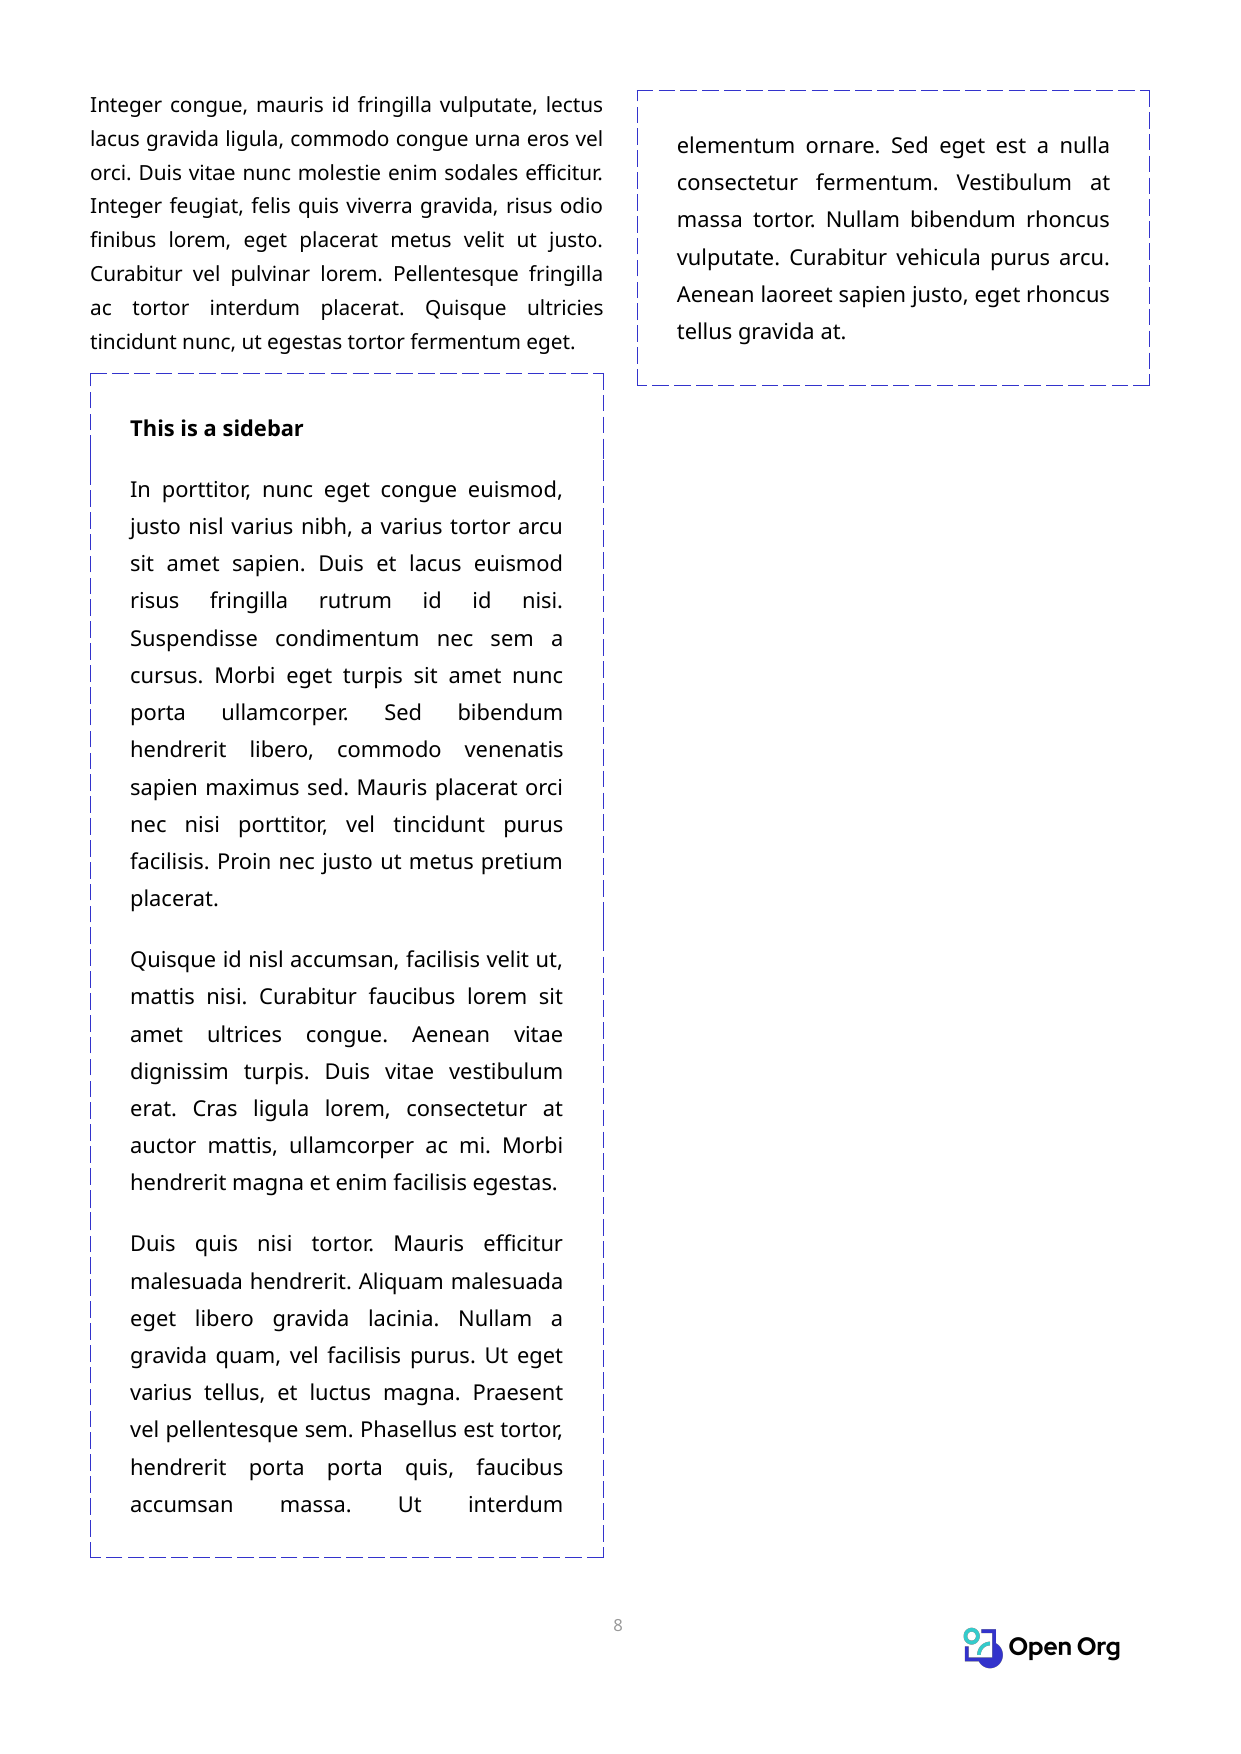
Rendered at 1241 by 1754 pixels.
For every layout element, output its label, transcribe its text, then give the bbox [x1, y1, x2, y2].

text Duis quis nisi tortor. Mauris efficitur malesuada hendrerit. Aliquam malesuada eget libero gravida lacinia. Nullam a gravida quam, vel facilisis purus. Ut eget varius tellus, et luctus magna. Praesent vel pellentesque sem. Phasellus est tortor, hendrerit porta porta quis, faucibus accumsan massa. Ut interdum [90, 1188, 604, 1558]
picture [963, 1627, 1120, 1669]
text Quisque id nisl accumsan, facilisis velit ut, mattis nisi. Curabitur faucibus lorem sit amet ultrices congue. Aenean vitae dignissim turpis. Duis vitae vestibulum erat. Cras ligula lorem, consectetur at auctor mattis, ullamcorper ac mi. Morbi hendrerit magna et enim facilisis egestas. [90, 904, 604, 1188]
text This is a sidebar [90, 373, 604, 434]
text elementum ornare. Sed eget est a nulla consectetur fermentum. Vestibulum at massa tortor. Nullam bibendum rhoncus vulputate. Curabitur vehicula purus arcu. Aenean laoreet sapien justo, eget rhoncus tellus gravida at. [637, 90, 1150, 386]
text In porttitor, nunc eget congue euismod, justo nisl varius nibh, a varius tortor arcu sit amet sapien. Duis et lacus euismod risus fringilla rutrum id id nisi. Suspendisse condimentum nec sem a cursus. Morbi eget turpis sit amet nunc porta ullamcorper. Sed bibendum hendrerit libero, commodo venenatis sapien maximus sed. Mauris placerat orci nec nisi porttitor, vel tincidunt purus facilisis. Proin nec justo ut metus pretium placerat. [90, 434, 604, 904]
text Integer congue, mauris id fringilla vulputate, lectus lacus gravida ligula, commodo congue urna eros vel orci. Duis vitae nunc molestie enim sodales efficitur. Integer feugiat, felis quis viverra gravida, risus odio finibus lorem, eget placerat metus velit ut justo. Curabitur vel pulvinar lorem. Pellentesque fringilla ac tortor interdum placerat. Quisque ultricies tincidunt nunc, ut egestas tortor fermentum eget. [90, 90, 604, 355]
